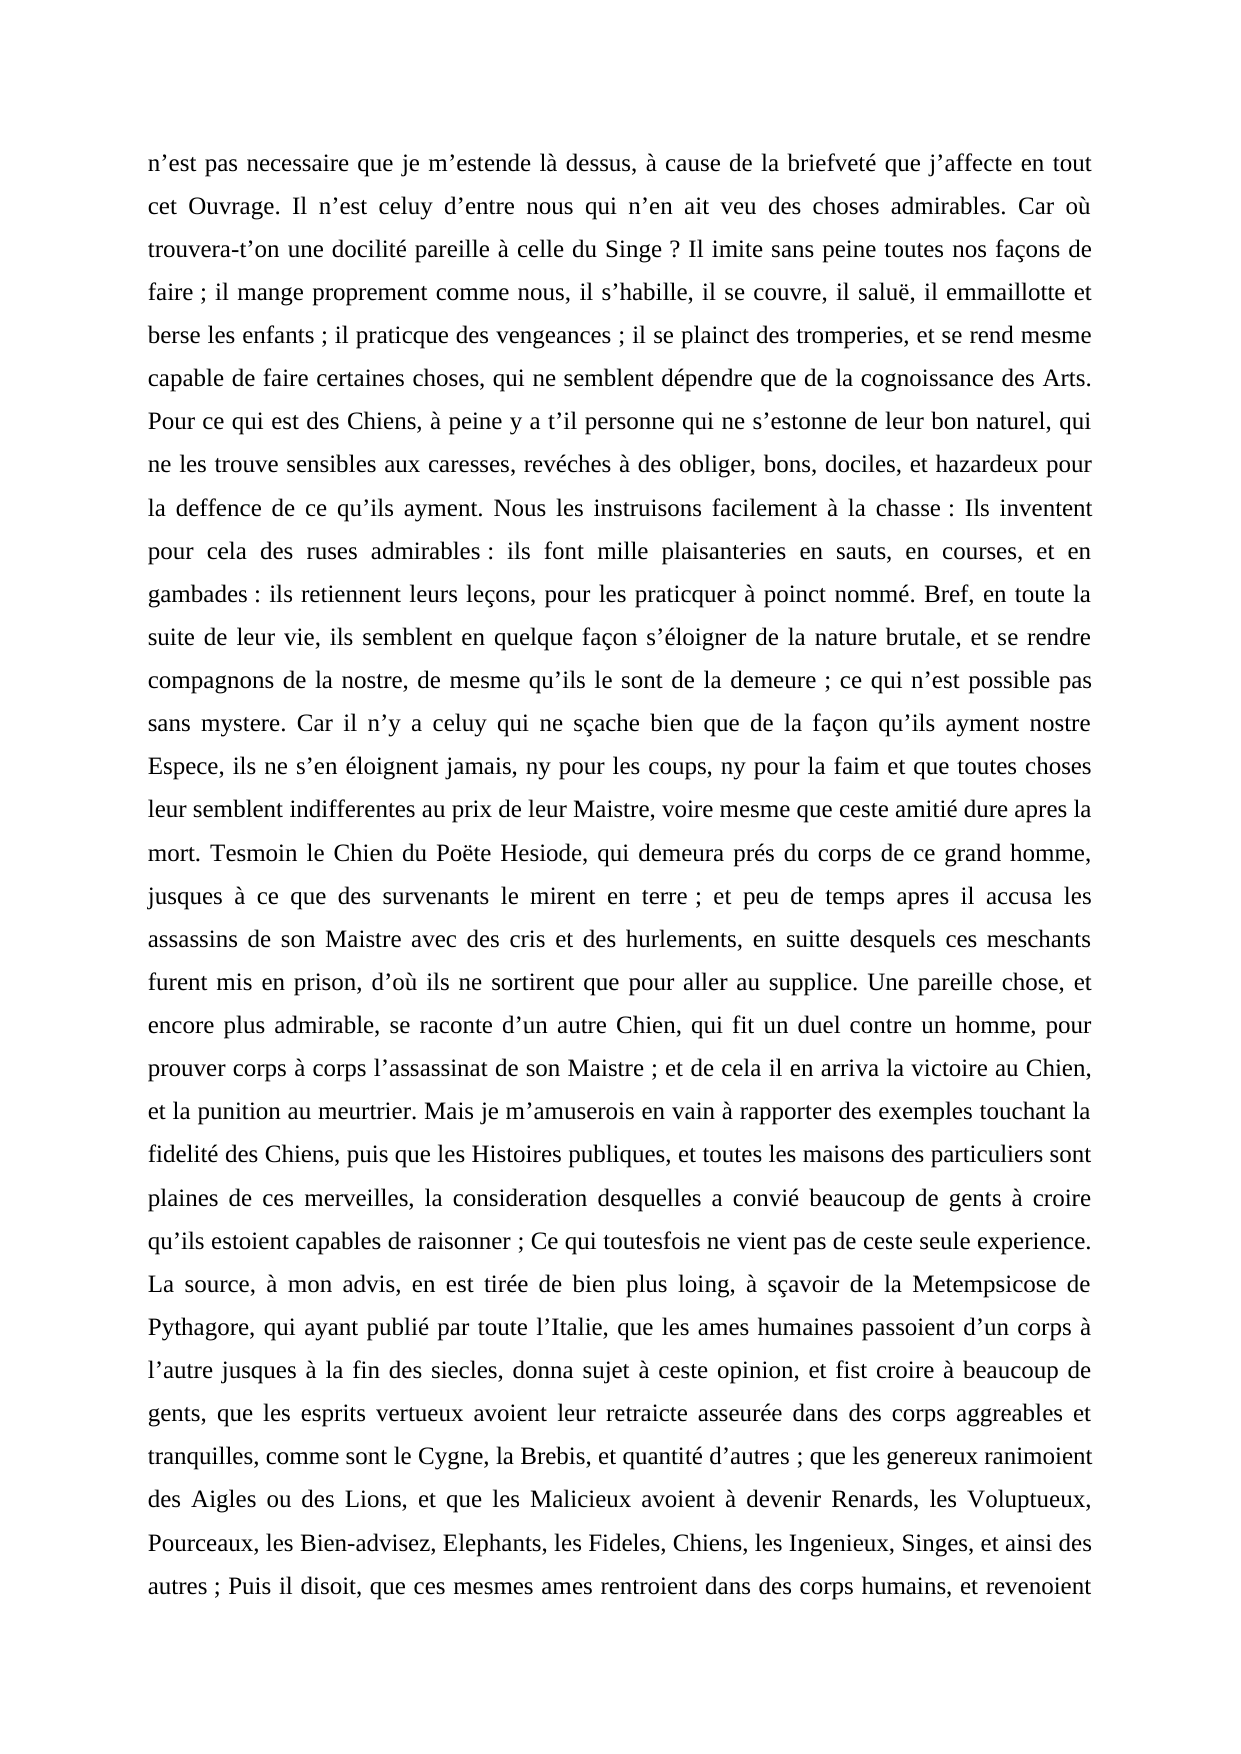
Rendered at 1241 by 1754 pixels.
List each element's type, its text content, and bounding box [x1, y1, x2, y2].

text n’est pas necessaire que je m’estende là dessus, à cause de la briefveté que j’affecte en tout cet Ouvrage. Il n’est celuy d’entre nous qui n’en ait veu des choses admirables. Car où trouvera-t’on une docilité pareille à celle du Singe ? Il imite sans peine toutes nos façons de faire ; il mange proprement comme nous, il s’habille, il se couvre, il saluë, il emmaillotte et berse les enfants ; il praticque des vengeances ; il se plainct des tromperies, et se rend mesme capable de faire certaines choses, qui ne semblent dépendre que de la cognoissance des Arts. Pour ce qui est des Chiens, à peine y a t’il personne qui ne s’estonne de leur bon naturel, qui ne les trouve sensibles aux caresses, revéches à des obliger, bons, dociles, et hazardeux pour la deffence de ce qu’ils ayment. Nous les instruisons facilement à la chasse : Ils inventent pour cela des ruses admirables : ils font mille plaisanteries en sauts, en courses, et en gambades : ils retiennent leurs leçons, pour les praticquer à poinct nommé. Bref, en toute la suite de leur vie, ils semblent en quelque façon s’éloigner de la nature brutale, et se rendre compagnons de la nostre, de mesme qu’ils le sont de la demeure ; ce qui n’est possible pas sans mystere. Car il n’y a celuy qui ne sçache bien que de la façon qu’ils ayment nostre Espece, ils ne s’en éloignent jamais, ny pour les coups, ny pour la faim et que toutes choses leur semblent indifferentes au prix de leur Maistre, voire mesme que ceste amitié dure apres la mort. Tesmoin le Chien du Poëte Hesiode, qui demeura prés du corps de ce grand homme, jusques à ce que des survenants le mirent en terre ; et peu de temps apres il accusa les assassins de son Maistre avec des cris et des hurlements, en suitte desquels ces meschants furent mis en prison, d’où ils ne sortirent que pour aller au supplice. Une pareille chose, et encore plus admirable, se raconte d’un autre Chien, qui fit un duel contre un homme, pour prouver corps à corps l’assassinat de son Maistre ; et de cela il en arriva la victoire au Chien, et la punition au meurtrier. Mais je m’amuserois en vain à rapporter des exemples touchant la fidelité des Chiens, puis que les Histoires publiques, et toutes les maisons des particuliers sont plaines de ces merveilles, la consideration desquelles a convié beaucoup de gents à croire qu’ils estoient capables de raisonner ; Ce qui toutesfois ne vient pas de ceste seule experience. La source, à mon advis, en est tirée de bien plus loing, à sçavoir de la Metempsicose de Pythagore, qui ayant publié par toute l’Italie, que les ames humaines passoient d’un corps à l’autre jusques à la fin des siecles, donna sujet à ceste opinion, et fist croire à beaucoup de gents, que les esprits vertueux avoient leur retraicte asseurée dans des corps aggreables et tranquilles, comme sont le Cygne, la Brebis, et quantité d’autres ; que les genereux ranimoient des Aigles ou des Lions, et que les Malicieux avoient à devenir Renards, les Voluptueux, Pourceaux, les Bien-advisez, Elephants, les Fideles, Chiens, les Ingenieux, Singes, et ainsi des autres ; Puis il disoit, que ces mesmes ames rentroient dans des corps humains, et revenoient [148, 148, 1093, 1599]
